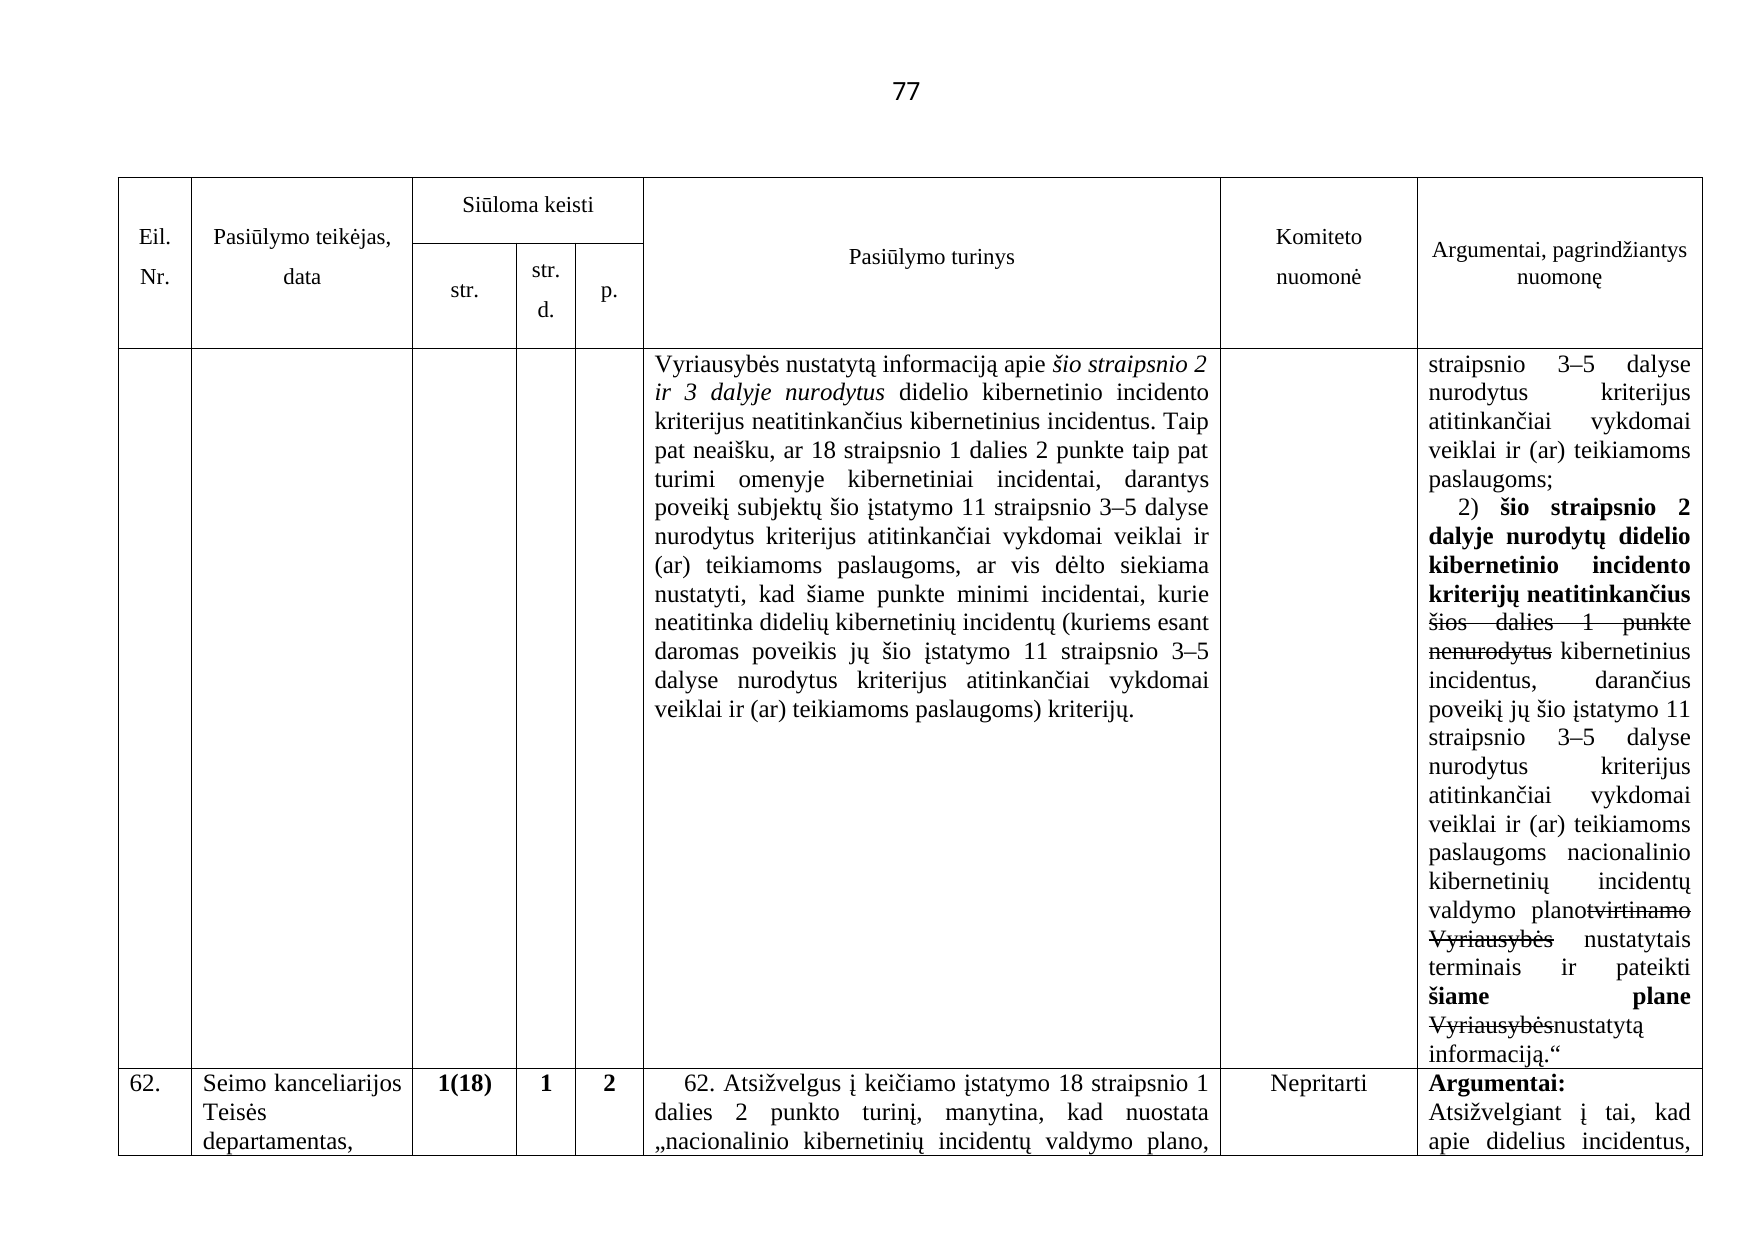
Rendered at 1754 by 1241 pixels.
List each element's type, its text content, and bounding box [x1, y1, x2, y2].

table_cell Nepritarti [1221, 1069, 1417, 1155]
table_cell [192, 349, 412, 1067]
table_cell 1(18) [413, 1069, 516, 1155]
table_cell 2 [576, 1069, 643, 1155]
table_cell [576, 349, 643, 1067]
table_header Siūloma keisti [413, 178, 643, 243]
table_cell 62. Atsižvelgus į keičiamo įstatymo 18 straipsnio 1 dalies 2 punkto turinį, manytina, kad nuostata „nacionalinio kibernetinių incidentų valdymo plano, [644, 1069, 1220, 1155]
table_cell [119, 349, 191, 1067]
table_cell 62. [119, 1069, 191, 1155]
table_header Argumentai, pagrindžiantys nuomonę [1418, 178, 1702, 348]
table_header Pasiūlymo turinys [644, 178, 1220, 348]
table_cell [1221, 349, 1417, 1067]
table_cell [413, 349, 516, 1067]
table_header Eil. Nr. [119, 178, 191, 348]
table_cell p. [576, 244, 643, 348]
table_cell [517, 349, 575, 1067]
table_cell straipsnio 3–5 dalyse nurodytus kriterijus atitinkančiai vykdomai veiklai ir (ar) teikiamoms paslaugoms; 2) šio straipsnio 2 dalyje nurodytų didelio kibernetinio incidento kriterijų neatitinkančius šios dalies 1 punkte nenurodytus kibernetinius incidentus, darančius poveikį jų šio įstatymo 11 straipsnio 3–5 dalyse nurodytus kriterijus atitinkančiai vykdomai veiklai ir (ar) teikiamoms paslaugoms nacionalinio kibernetinių incidentų valdymo planotvirtinamo Vyriausybės nustatytais terminais ir pateikti šiame plane Vyriausybėsnustatytą informaciją.“ [1418, 349, 1702, 1067]
table_header Komiteto nuomonė [1221, 178, 1417, 348]
table_cell Argumentai: Atsižvelgiant į tai, kad apie didelius incidentus, [1418, 1069, 1702, 1155]
table_cell str. [413, 244, 516, 348]
table_cell Seimo kanceliarijos Teisės departamentas, [192, 1069, 412, 1155]
table_cell str. d. [517, 244, 575, 348]
table_cell 1 [517, 1069, 575, 1155]
table_header Pasiūlymo teikėjas, data [192, 178, 412, 348]
table_cell Vyriausybės nustatytą informaciją apie šio straipsnio 2 ir 3 dalyje nurodytus didelio kibernetinio incidento kriterijus neatitinkančius kibernetinius incidentus. Taip pat neaišku, ar 18 straipsnio 1 dalies 2 punkte taip pat turimi omenyje kibernetiniai incidentai, darantys poveikį subjektų šio įstatymo 11 straipsnio 3–5 dalyse nurodytus kriterijus atitinkančiai vykdomai veiklai ir (ar) teikiamoms paslaugoms, ar vis dėlto siekiama nustatyti, kad šiame punkte minimi incidentai, kurie neatitinka didelių kibernetinių incidentų (kuriems esant daromas poveikis jų šio įstatymo 11 straipsnio 3–5 dalyse nurodytus kriterijus atitinkančiai vykdomai veiklai ir (ar) teikiamoms paslaugoms) kriterijų. [644, 349, 1220, 1067]
